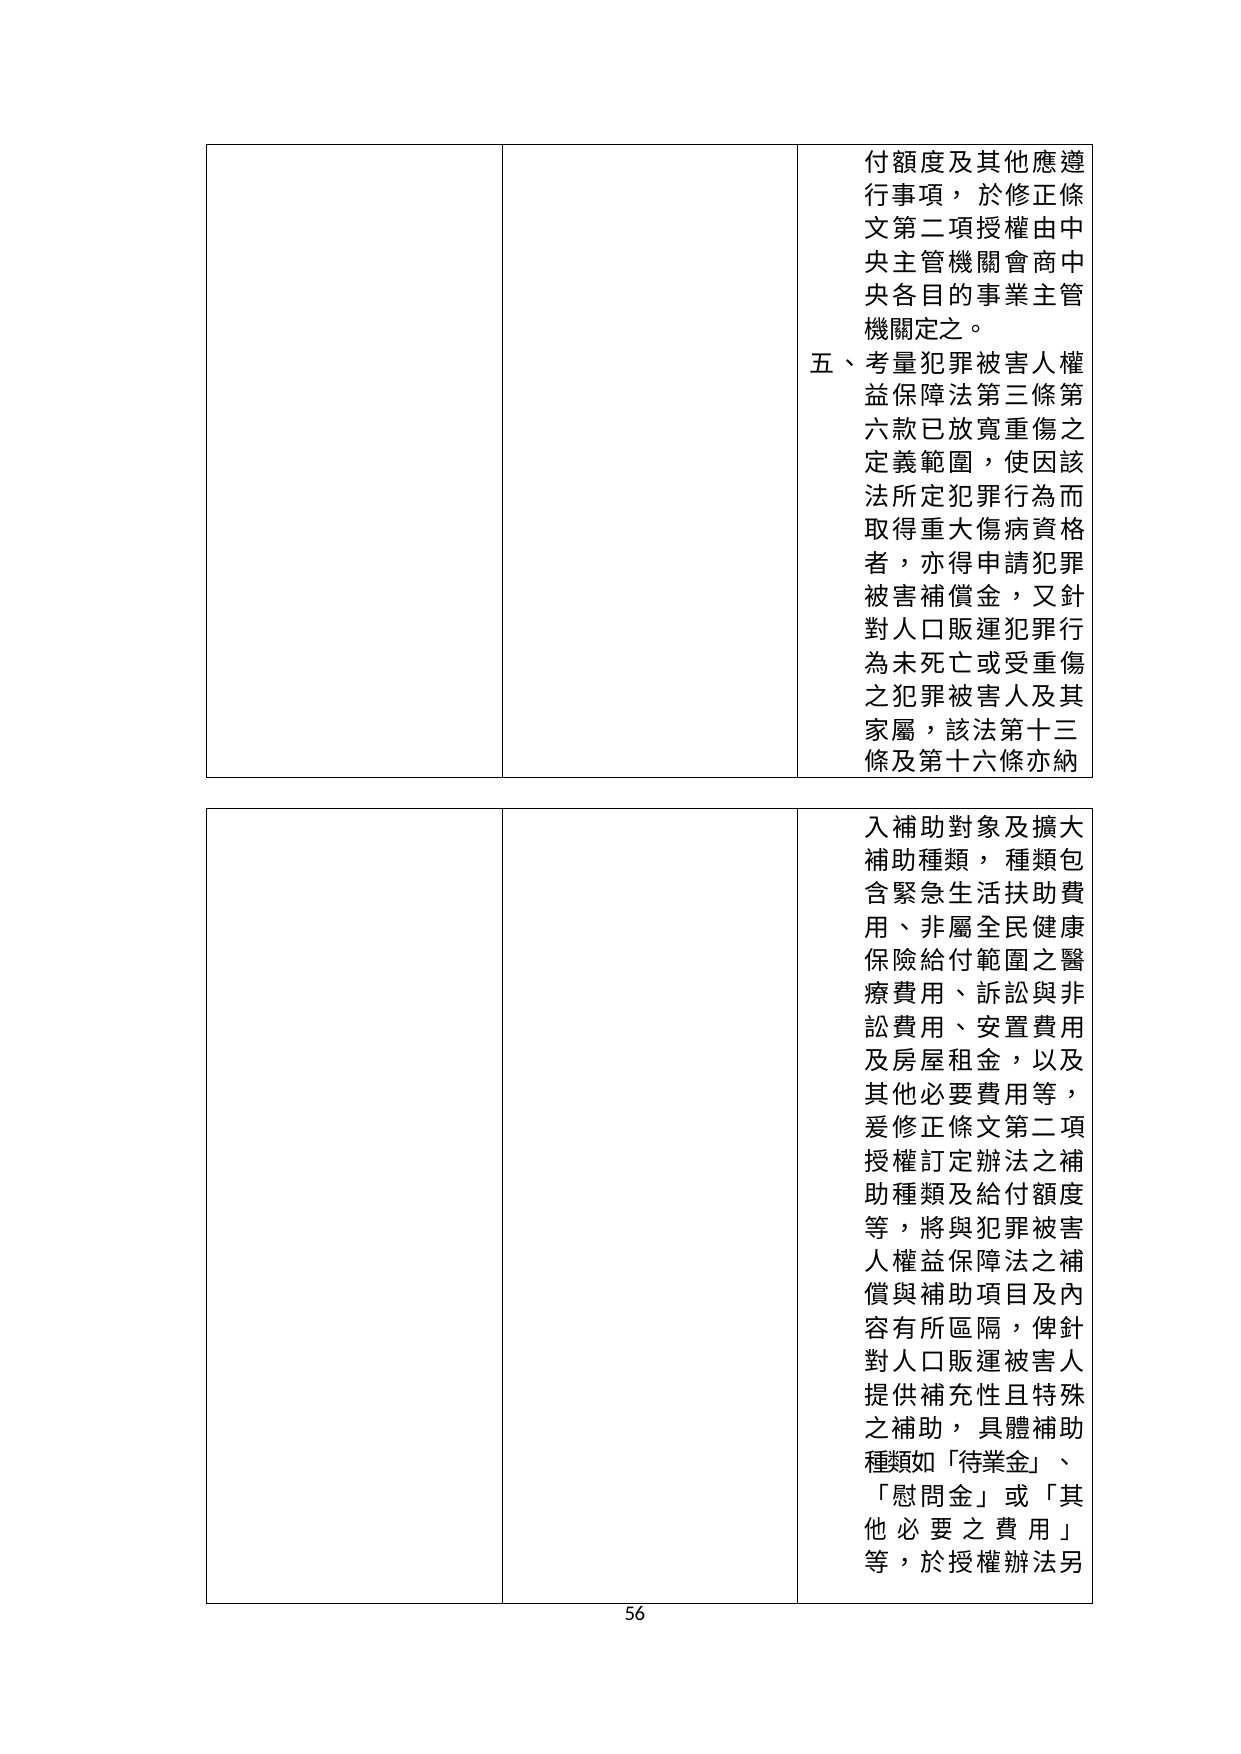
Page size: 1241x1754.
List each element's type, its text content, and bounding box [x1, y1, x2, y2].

table_header 付額度及其他應遵行事項， 於修正條文第二項授權由中央主管機關會商中央各目的事業主管機關定之。 五、考量犯罪被害人權益保障法第三條第六款已放寬重傷之定義範圍，使因該法所定犯罪行為而取得重大傷病資格者，亦得申請犯罪被害補償金，又針對人口販運犯罪行為未死亡或受重傷之犯罪被害人及其家屬，該法第十三 條及第十六條亦納 [798, 145, 1092, 777]
table_header [503, 809, 797, 1602]
table_header 入補助對象及擴大補助種類， 種類包含緊急生活扶助費用、非屬全民健康保險給付範圍之醫療費用、訴訟與非訟費用、安置費用及房屋租金，以及其他必要費用等， 爰修正條文第二項授權訂定辦法之補助種類及給付額度等，將與犯罪被害人權益保障法之補償與補助項目及內容有所區隔，俾針對人口販運被害人提供補充性且特殊之補助， 具體補助種類如「待業金」、 「慰問金」或「其他 必 要 之 費 用 」等，於授權辦法另 [798, 809, 1092, 1602]
table_header [207, 809, 502, 1602]
table_header [503, 145, 797, 777]
table_header [207, 145, 502, 777]
